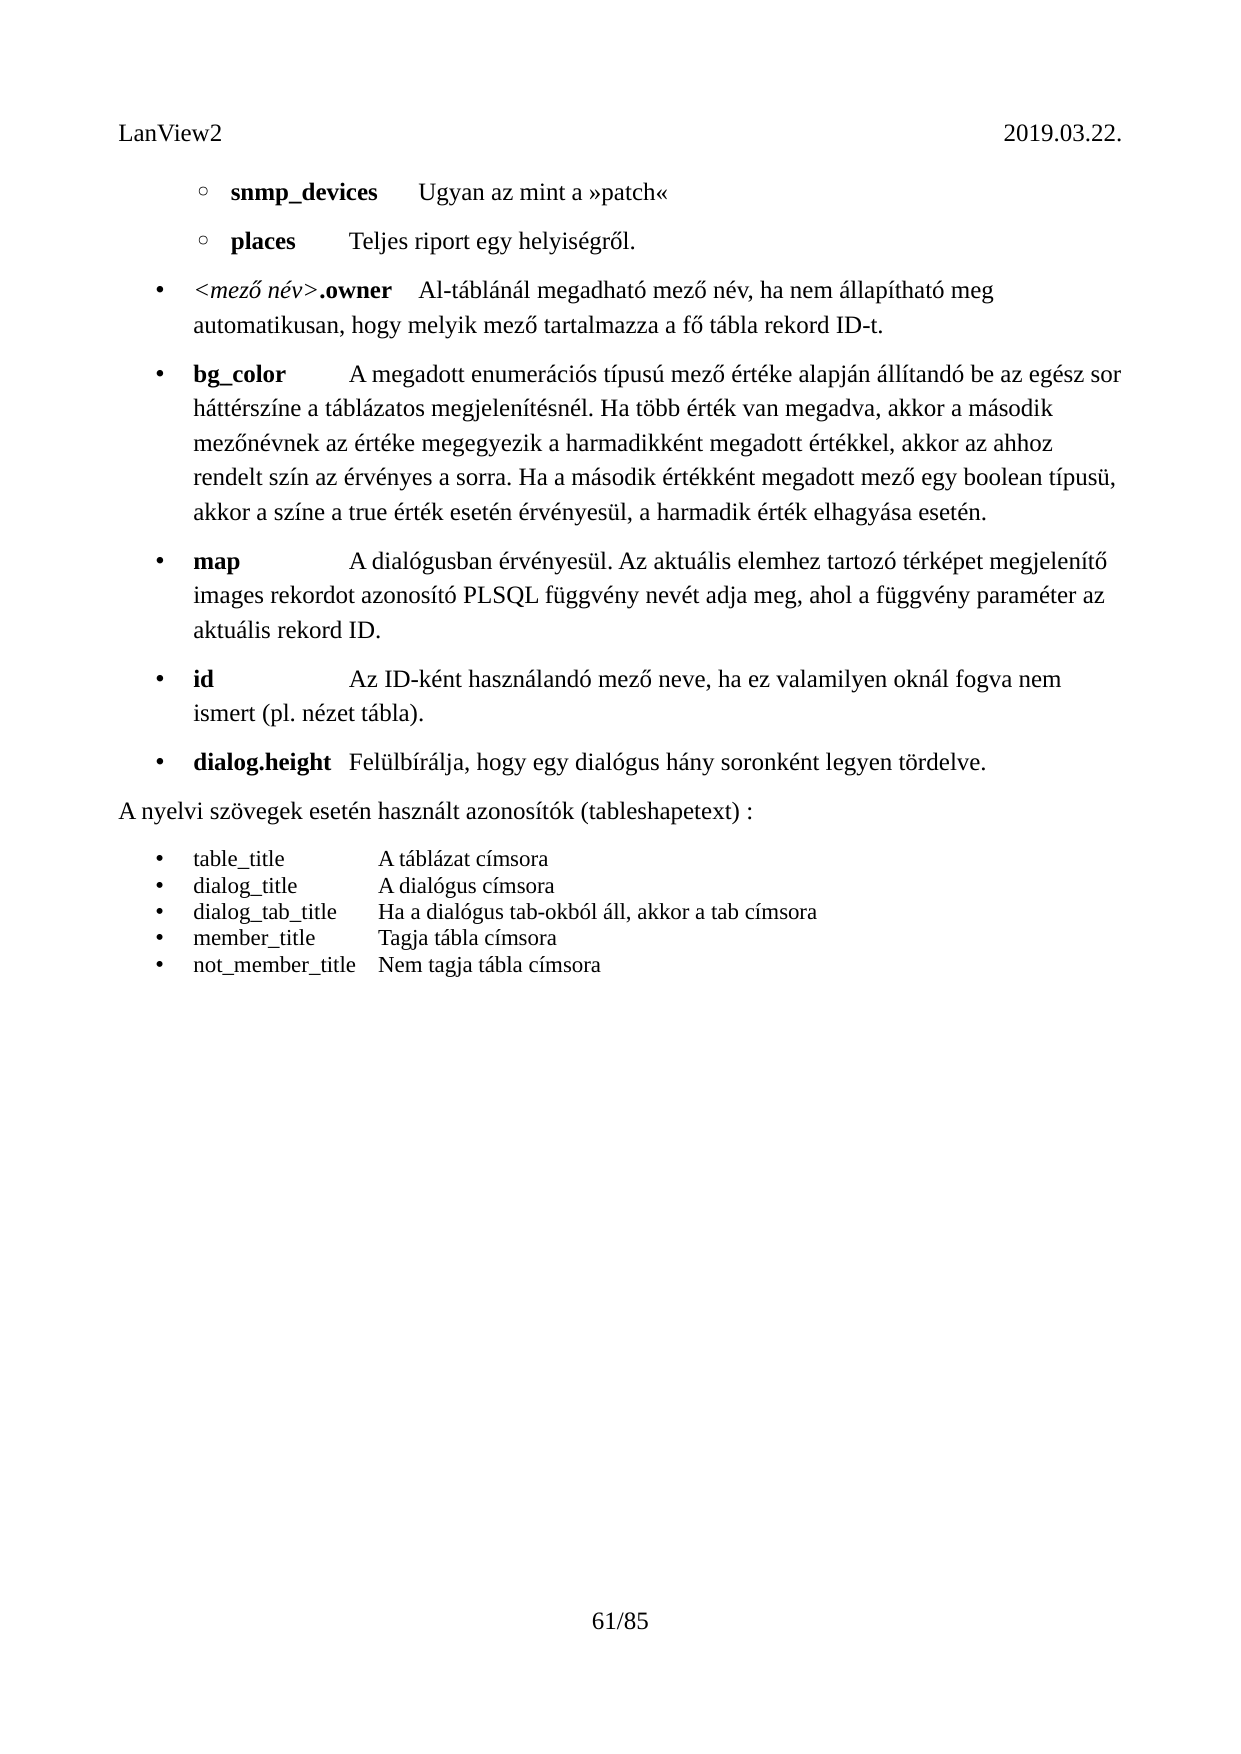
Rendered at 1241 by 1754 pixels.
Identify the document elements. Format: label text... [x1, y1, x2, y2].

list not_member_title Nem tagja tábla címsora [156, 951, 1122, 977]
list dialog_tab_title Ha a dialógus tab-okból áll, akkor a tab címsora [156, 898, 1122, 924]
list map A dialógusban érvényesül. Az aktuális elemhez tartozó térképet megjelenítő images rekordot azonosító PLSQL függvény nevét adja meg, ahol a függvény paraméter az aktuális rekord ID. [156, 546, 1122, 643]
list bg_color A megadott enumerációs típusú mező értéke alapján állítandó be az egész sor háttérszíne a táblázatos megjelenítésnél. Ha több érték van megadva, akkor a második mezőnévnek az értéke megegyezik a harmadikként megadott értékkel, akkor az ahhoz rendelt szín az érvényes a sorra. Ha a második értékként megadott mező egy boolean típusü, akkor a színe a true érték esetén érvényesül, a harmadik érték elhagyása esetén. [156, 359, 1122, 525]
list table_title A táblázat címsora [156, 845, 1122, 872]
list dialog_title A dialógus címsora [156, 872, 1122, 898]
list member_title Tagja tábla címsora [156, 924, 1122, 951]
list id Az ID-ként használandó mező neve, ha ez valamilyen oknál fogva nem ismert (pl. nézet tábla). [156, 664, 1122, 727]
list dialog.height Felülbírálja, hogy egy dialógus hány soronként legyen tördelve. [156, 747, 1122, 776]
list places Teljes riport egy helyiségről. [193, 226, 1122, 255]
text A nyelvi szövegek esetén használt azonosítók (tableshapetext) : [118, 796, 1122, 825]
list <mező név>.owner Al-táblánál megadható mező név, ha nem állapítható meg automatikusan, hogy melyik mező tartalmazza a fő tábla rekord ID-t. [156, 275, 1122, 338]
list snmp_devices Ugyan az mint a »patch« [193, 177, 1122, 206]
